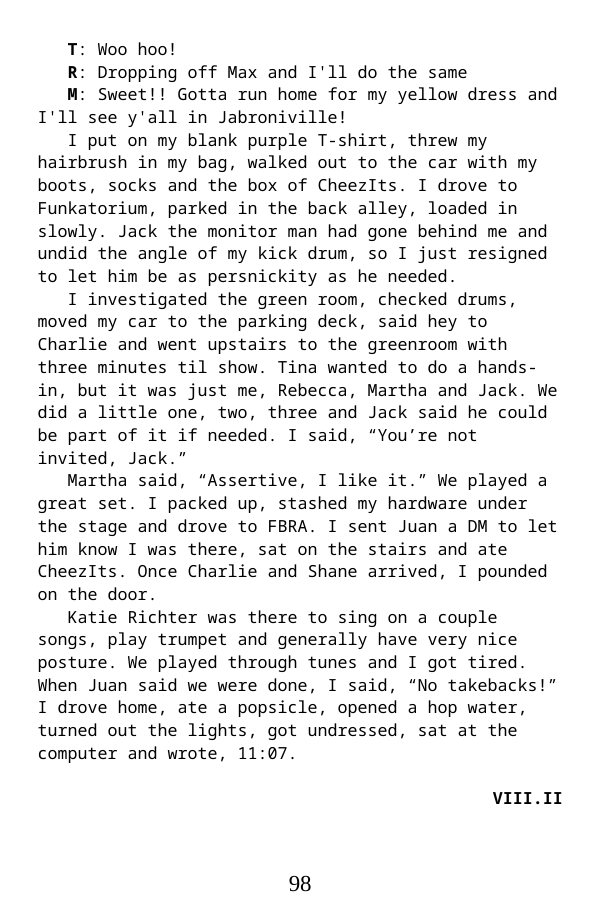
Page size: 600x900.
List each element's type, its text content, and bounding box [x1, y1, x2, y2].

text I put on my blank purple T-shirt, threw my hairbrush in my bag, walked out to the car with my boots, socks and the box of CheezIts. I drove to Funkatorium, parked in the back alley, loaded in slowly. Jack the monitor man had gone behind me and undid the angle of my kick drum, so I just resigned to let him be as persnickity as he needed. [37, 128, 562, 287]
text VIII.II [37, 787, 562, 809]
text R: Dropping off Max and I'll do the same [37, 60, 562, 83]
text Katie Richter was there to sing on a couple songs, play trumpet and generally have very nice posture. We played through tunes and I got tired. When Juan said we were done, I said, “No takebacks!” I drove home, ate a popsicle, opened a hop water, turned out the lights, got undressed, sat at the computer and wrote, 11:07. [37, 605, 562, 764]
text M: Sweet!! Gotta run home for my yellow dress and I'll see y'all in Jabroniville! [37, 83, 562, 128]
text I investigated the green room, checked drums, moved my car to the parking deck, said hey to Charlie and went upstairs to the greenroom with three minutes til show. Tina wanted to do a hands-in, but it was just me, Rebecca, Martha and Jack. We did a little one, two, three and Jack said he could be part of it if needed. I said, “You’re not invited, Jack.” [37, 287, 562, 469]
text Martha said, “Assertive, I like it.” We played a great set. I packed up, stashed my hardware under the stage and drove to FBRA. I sent Juan a DM to let him know I was there, sat on the stairs and ate CheezIts. Once Charlie and Shane arrived, I pounded on the door. [37, 469, 562, 605]
text T: Woo hoo! [37, 37, 562, 60]
